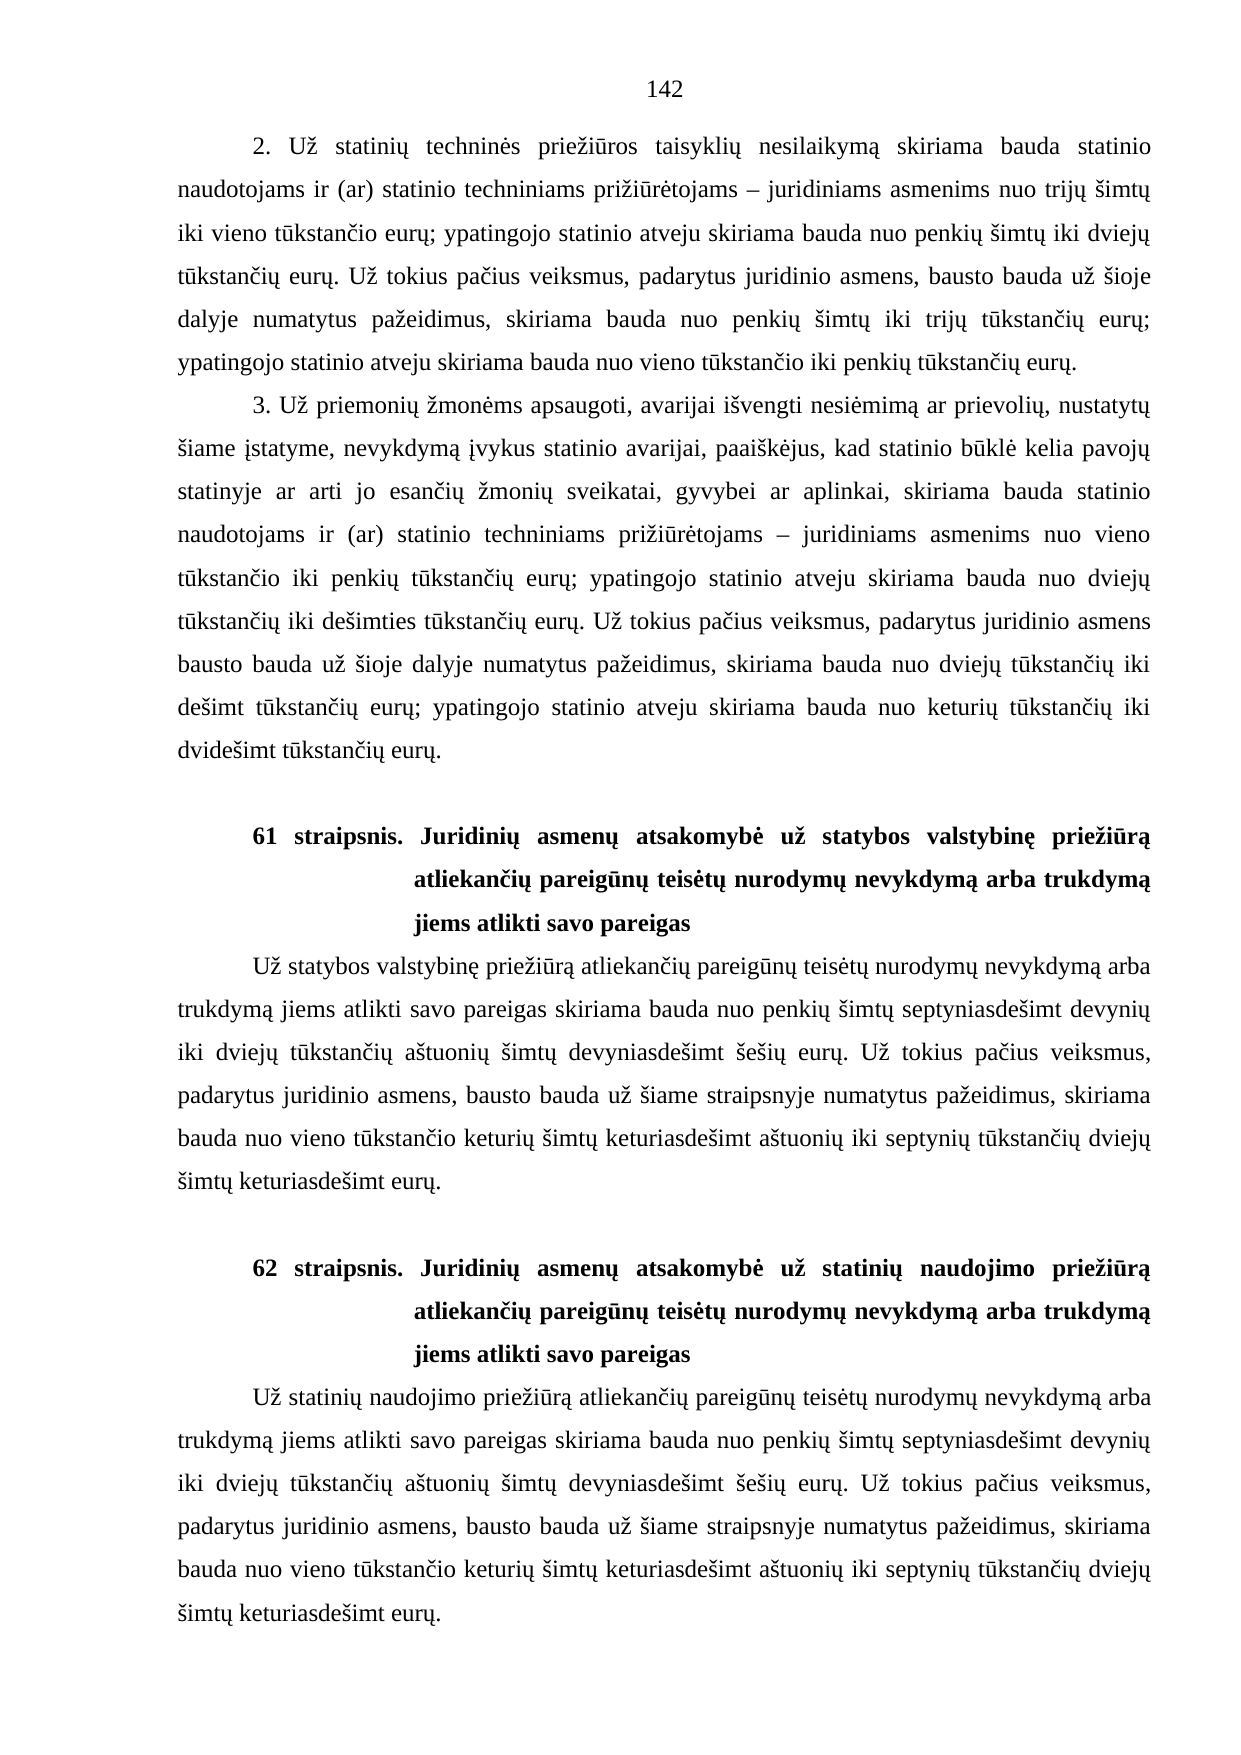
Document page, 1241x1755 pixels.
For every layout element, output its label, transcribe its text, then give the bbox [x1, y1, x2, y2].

text 62 straipsnis. Juridinių asmenų atsakomybė už statinių naudojimo priežiūrą atliekančių pareigūnų teisėtų nurodymų nevykdymą arba trukdymą jiems atlikti savo pareigas [252, 1253, 1152, 1368]
text 3. Už priemonių žmonėms apsaugoti, avarijai išvengti nesiėmimą ar prievolių, nustatytų šiame įstatyme, nevykdymą įvykus statinio avarijai, paaiškėjus, kad statinio būklė kelia pavojų statinyje ar arti jo esančių žmonių sveikatai, gyvybei ar aplinkai, skiriama bauda statinio naudotojams ir (ar) statinio techniniams prižiūrėtojams – juridiniams asmenims nuo vieno tūkstančio iki penkių tūkstančių eurų; ypatingojo statinio atveju skiriama bauda nuo dviejų tūkstančių iki dešimties tūkstančių eurų. Už tokius pačius veiksmus, padarytus juridinio asmens bausto bauda už šioje dalyje numatytus pažeidimus, skiriama bauda nuo dviejų tūkstančių iki dešimt tūkstančių eurų; ypatingojo statinio atveju skiriama bauda nuo keturių tūkstančių iki dvidešimt tūkstančių eurų. [177, 390, 1152, 764]
text 2. Už statinių techninės priežiūros taisyklių nesilaikymą skiriama bauda statinio naudotojams ir (ar) statinio techniniams prižiūrėtojams – juridiniams asmenims nuo trijų šimtų iki vieno tūkstančio eurų; ypatingojo statinio atveju skiriama bauda nuo penkių šimtų iki dviejų tūkstančių eurų. Už tokius pačius veiksmus, padarytus juridinio asmens, bausto bauda už šioje dalyje numatytus pažeidimus, skiriama bauda nuo penkių šimtų iki trijų tūkstančių eurų; ypatingojo statinio atveju skiriama bauda nuo vieno tūkstančio iki penkių tūkstančių eurų. [177, 131, 1152, 376]
text 61 straipsnis. Juridinių asmenų atsakomybė už statybos valstybinę priežiūrą atliekančių pareigūnų teisėtų nurodymų nevykdymą arba trukdymą jiems atlikti savo pareigas [252, 821, 1152, 936]
text Už statybos valstybinę priežiūrą atliekančių pareigūnų teisėtų nurodymų nevykdymą arba trukdymą jiems atlikti savo pareigas skiriama bauda nuo penkių šimtų septyniasdešimt devynių iki dviejų tūkstančių aštuonių šimtų devyniasdešimt šešių eurų. Už tokius pačius veiksmus, padarytus juridinio asmens, bausto bauda už šiame straipsnyje numatytus pažeidimus, skiriama bauda nuo vieno tūkstančio keturių šimtų keturiasdešimt aštuonių iki septynių tūkstančių dviejų šimtų keturiasdešimt eurų. [177, 951, 1152, 1195]
text Už statinių naudojimo priežiūrą atliekančių pareigūnų teisėtų nurodymų nevykdymą arba trukdymą jiems atlikti savo pareigas skiriama bauda nuo penkių šimtų septyniasdešimt devynių iki dviejų tūkstančių aštuonių šimtų devyniasdešimt šešių eurų. Už tokius pačius veiksmus, padarytus juridinio asmens, bausto bauda už šiame straipsnyje numatytus pažeidimus, skiriama bauda nuo vieno tūkstančio keturių šimtų keturiasdešimt aštuonių iki septynių tūkstančių dviejų šimtų keturiasdešimt eurų. [177, 1382, 1152, 1626]
